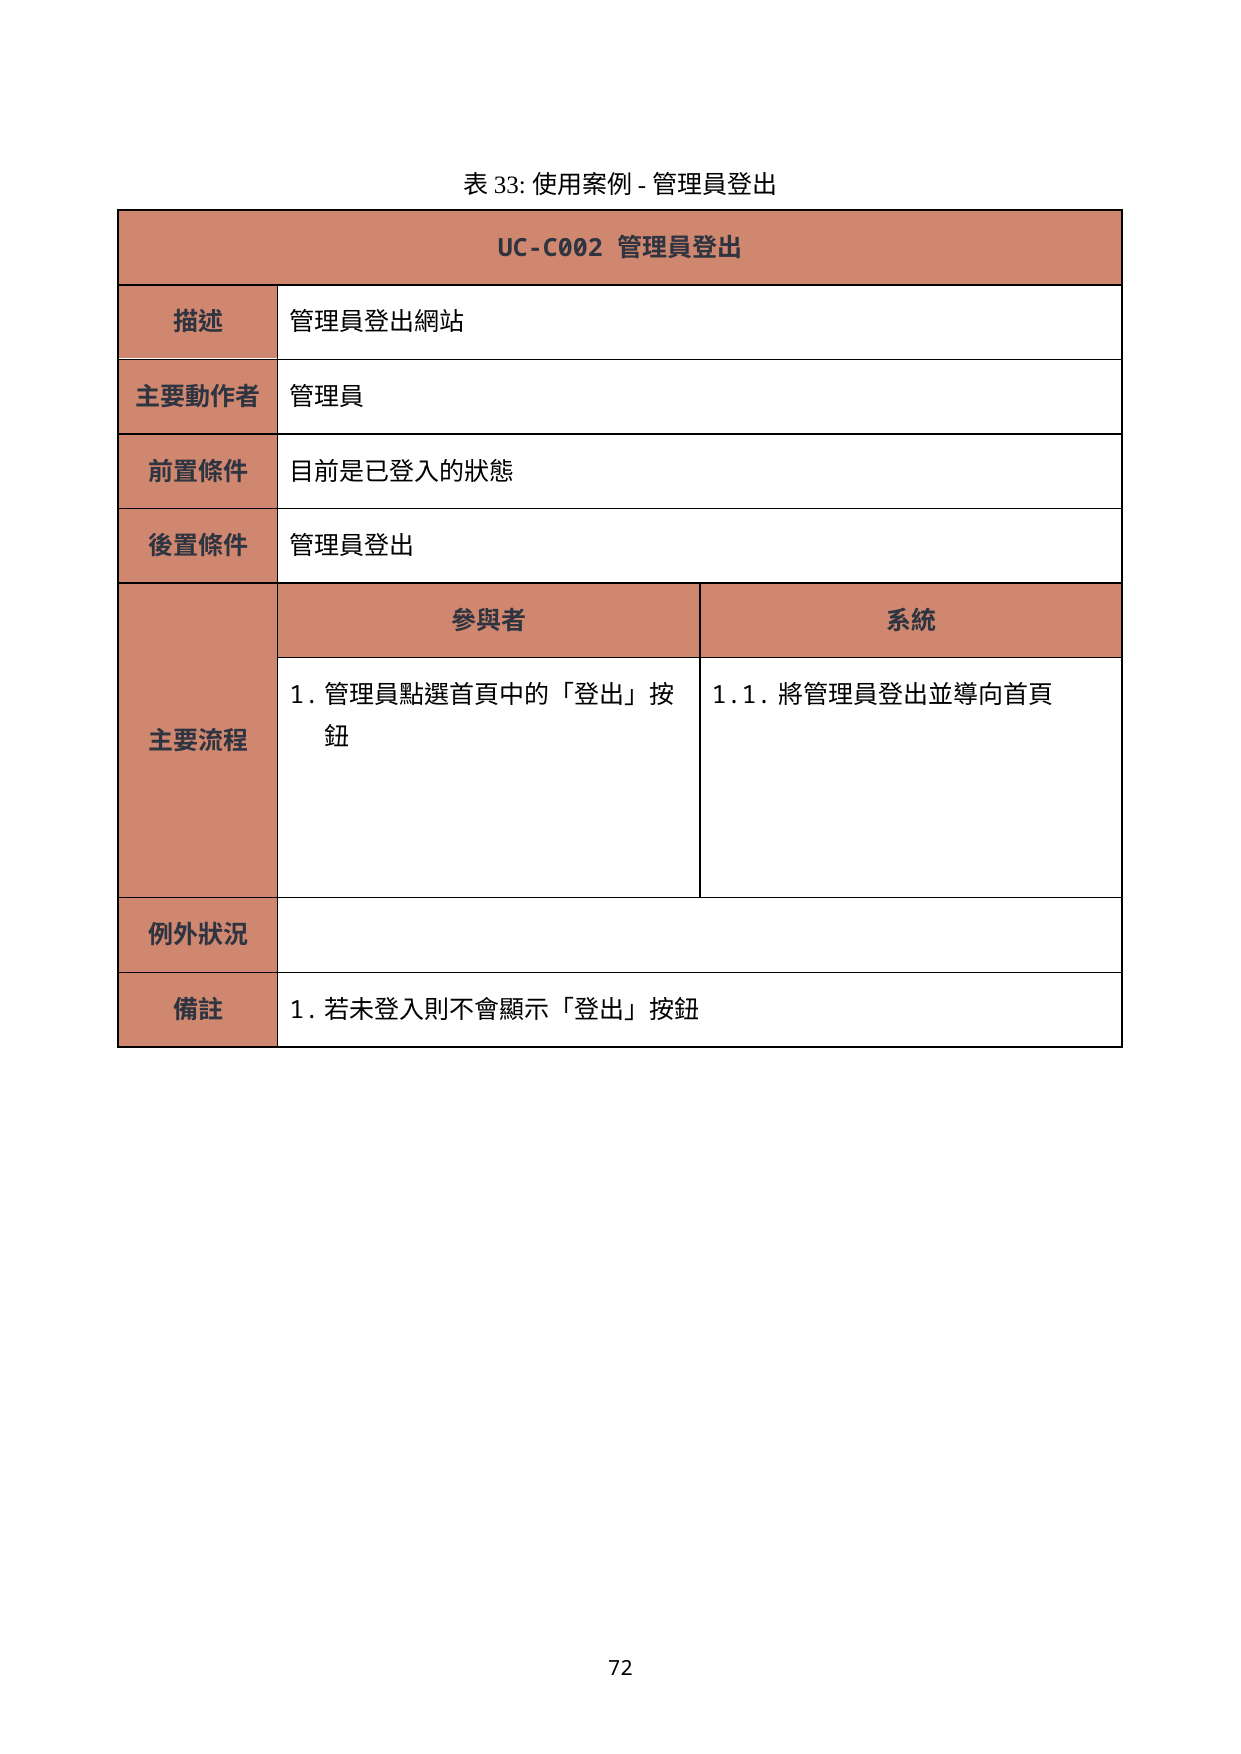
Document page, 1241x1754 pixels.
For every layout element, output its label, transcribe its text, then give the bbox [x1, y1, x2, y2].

table_cell 主要流程 [119, 584, 277, 897]
table_cell 管理員 [278, 360, 1121, 433]
table_cell 將管理員登出並導向首頁 [701, 658, 1121, 897]
table_cell 後置條件 [119, 509, 277, 582]
table_cell 主要動作者 [119, 360, 277, 433]
table_cell 若未登入則不會顯示「登出」按鈕 [278, 973, 1121, 1046]
table_cell 管理員登出 [278, 509, 1121, 582]
table_cell 管理員登出網站 [278, 286, 1121, 358]
table_cell 例外狀況 [119, 898, 277, 971]
table_cell 目前是已登入的狀態 [278, 435, 1121, 508]
table_cell 描述 [119, 286, 277, 358]
table_cell 系統 [701, 584, 1121, 657]
table_cell 參與者 [278, 584, 699, 657]
text 表 33: 使用案例 - 管理員登出 [118, 164, 1122, 201]
table_header UC-C002 管理員登出 [119, 211, 1121, 284]
table_cell 前置條件 [119, 435, 277, 508]
table_cell 管理員點選首頁中的「登出」按鈕 [278, 658, 699, 897]
table_cell 備註 [119, 973, 277, 1046]
table_cell [278, 898, 1121, 971]
